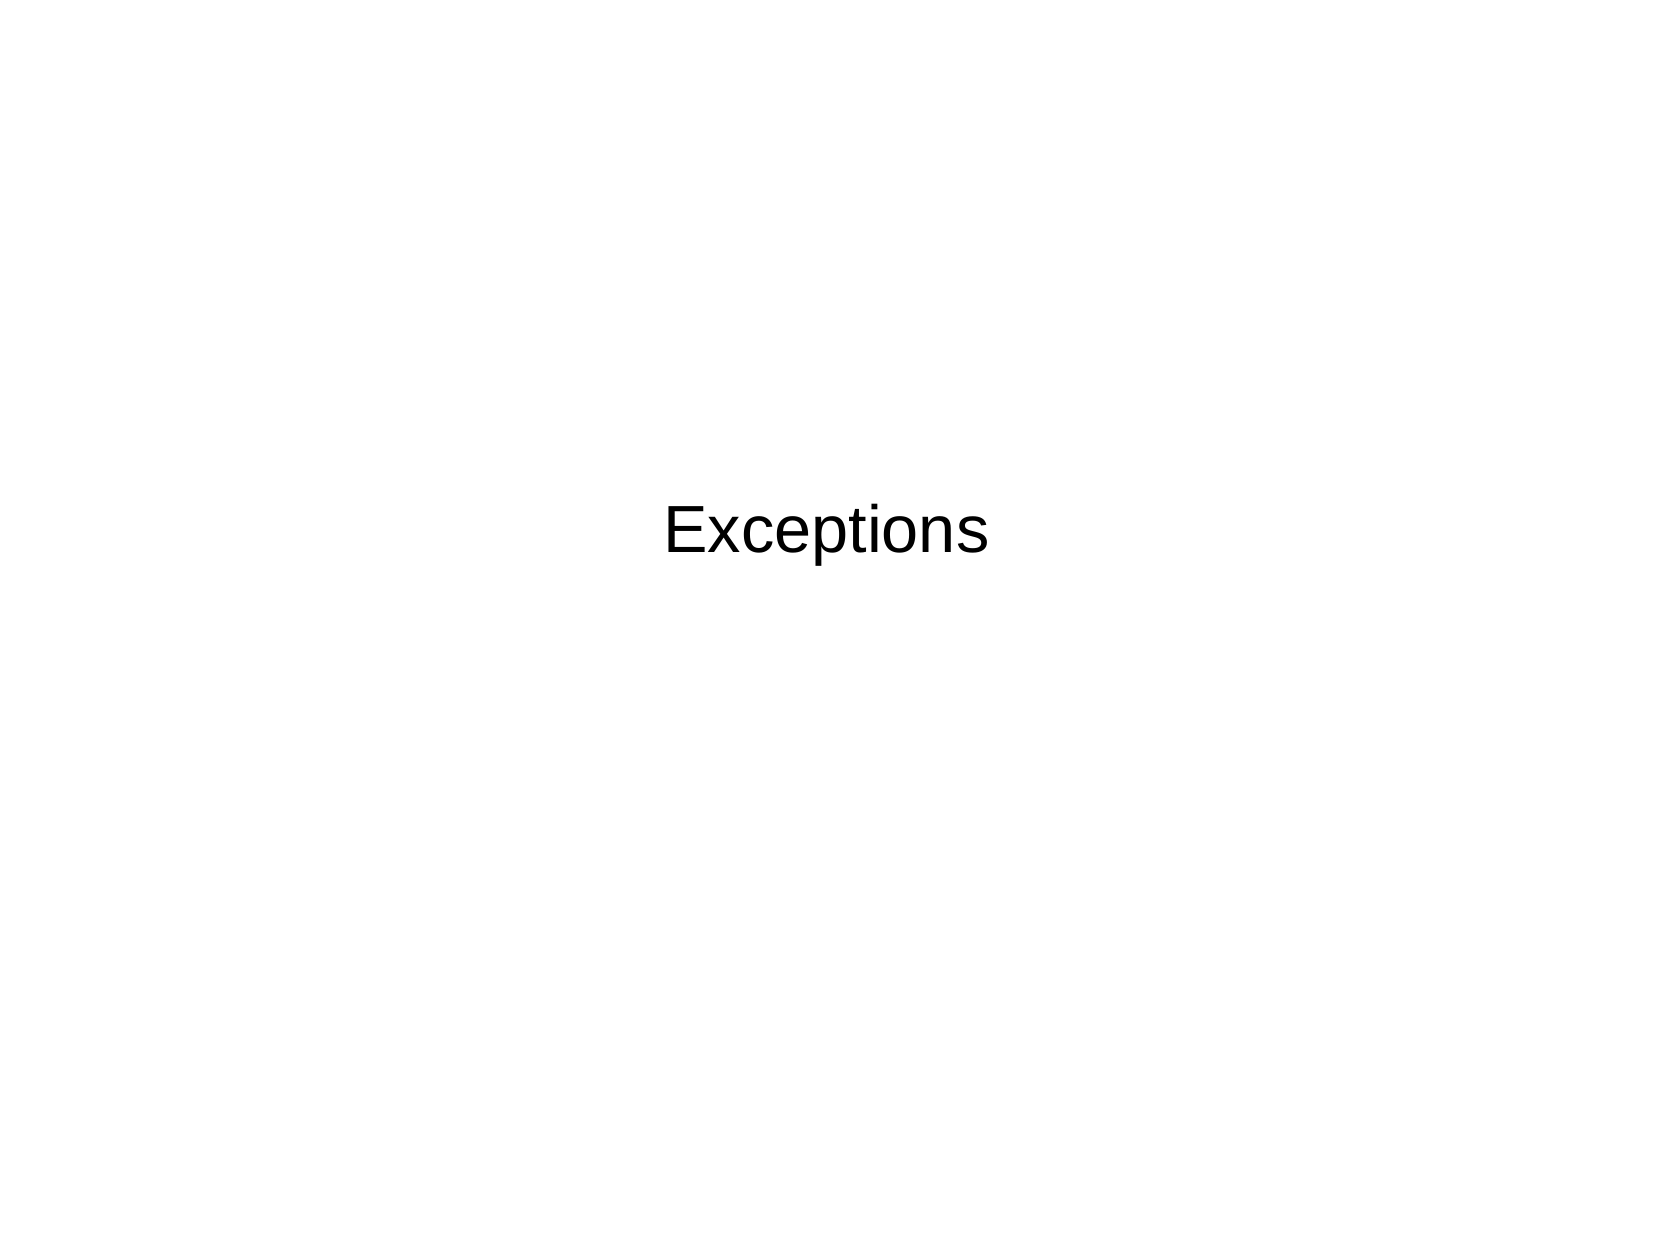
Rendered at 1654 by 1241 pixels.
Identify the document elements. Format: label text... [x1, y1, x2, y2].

subtitle Exceptions [82, 49, 1571, 1010]
